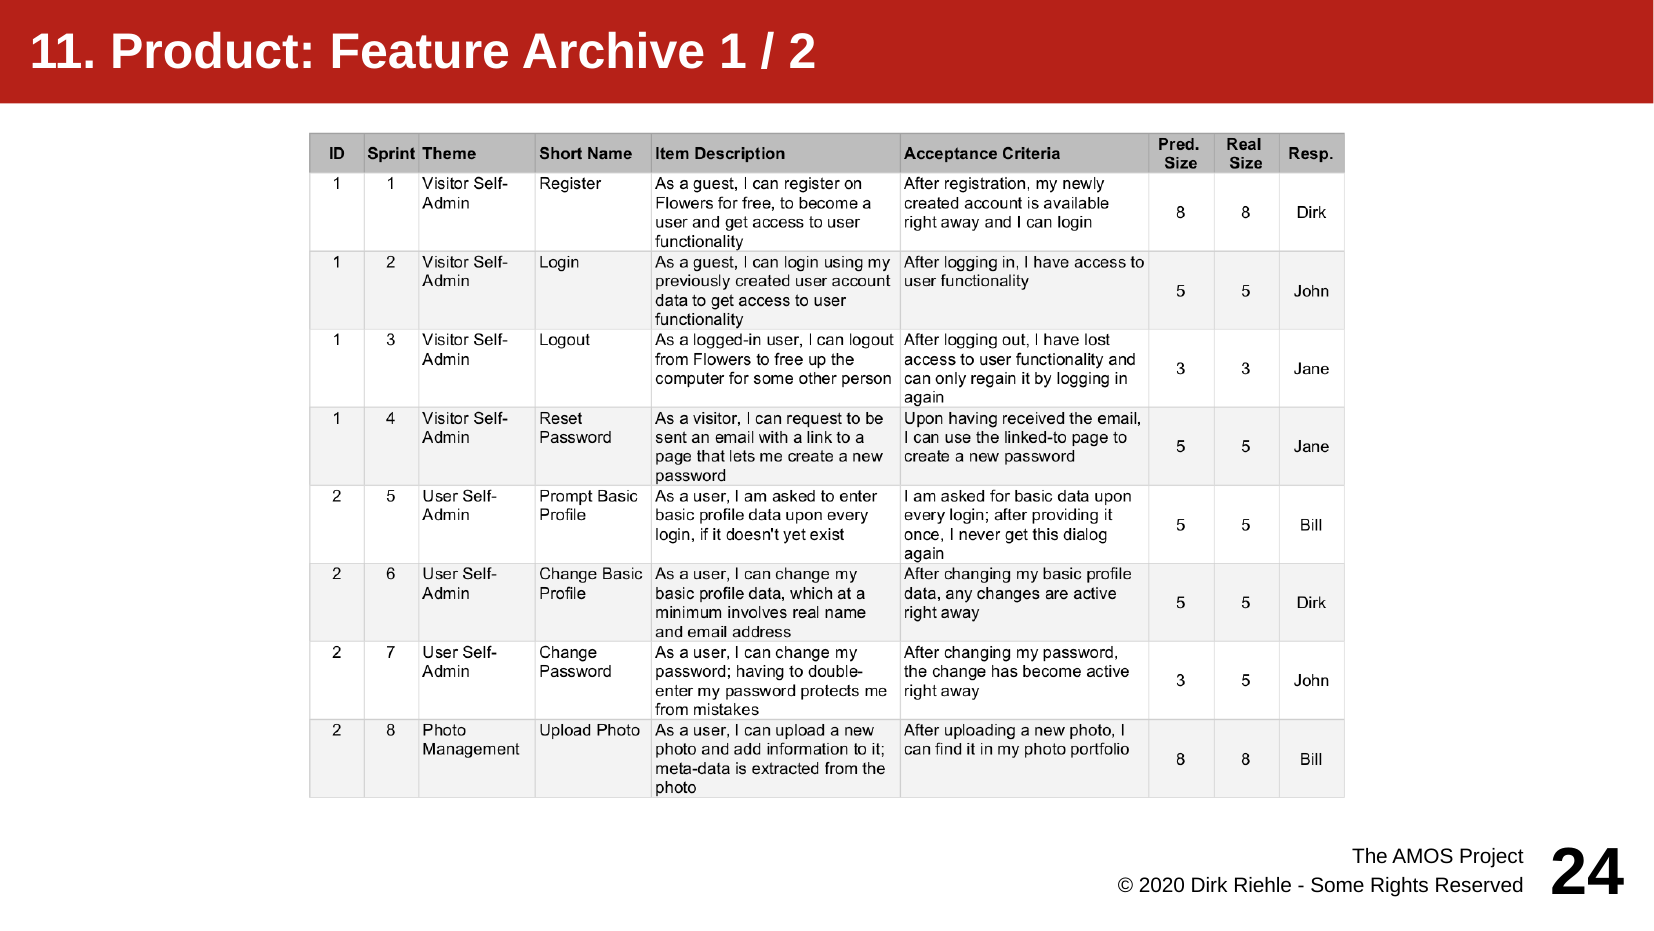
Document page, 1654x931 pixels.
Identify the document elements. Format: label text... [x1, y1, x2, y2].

title 11. Product: Feature Archive 1 / 2 [0, 0, 1654, 104]
picture [309, 132, 1345, 798]
